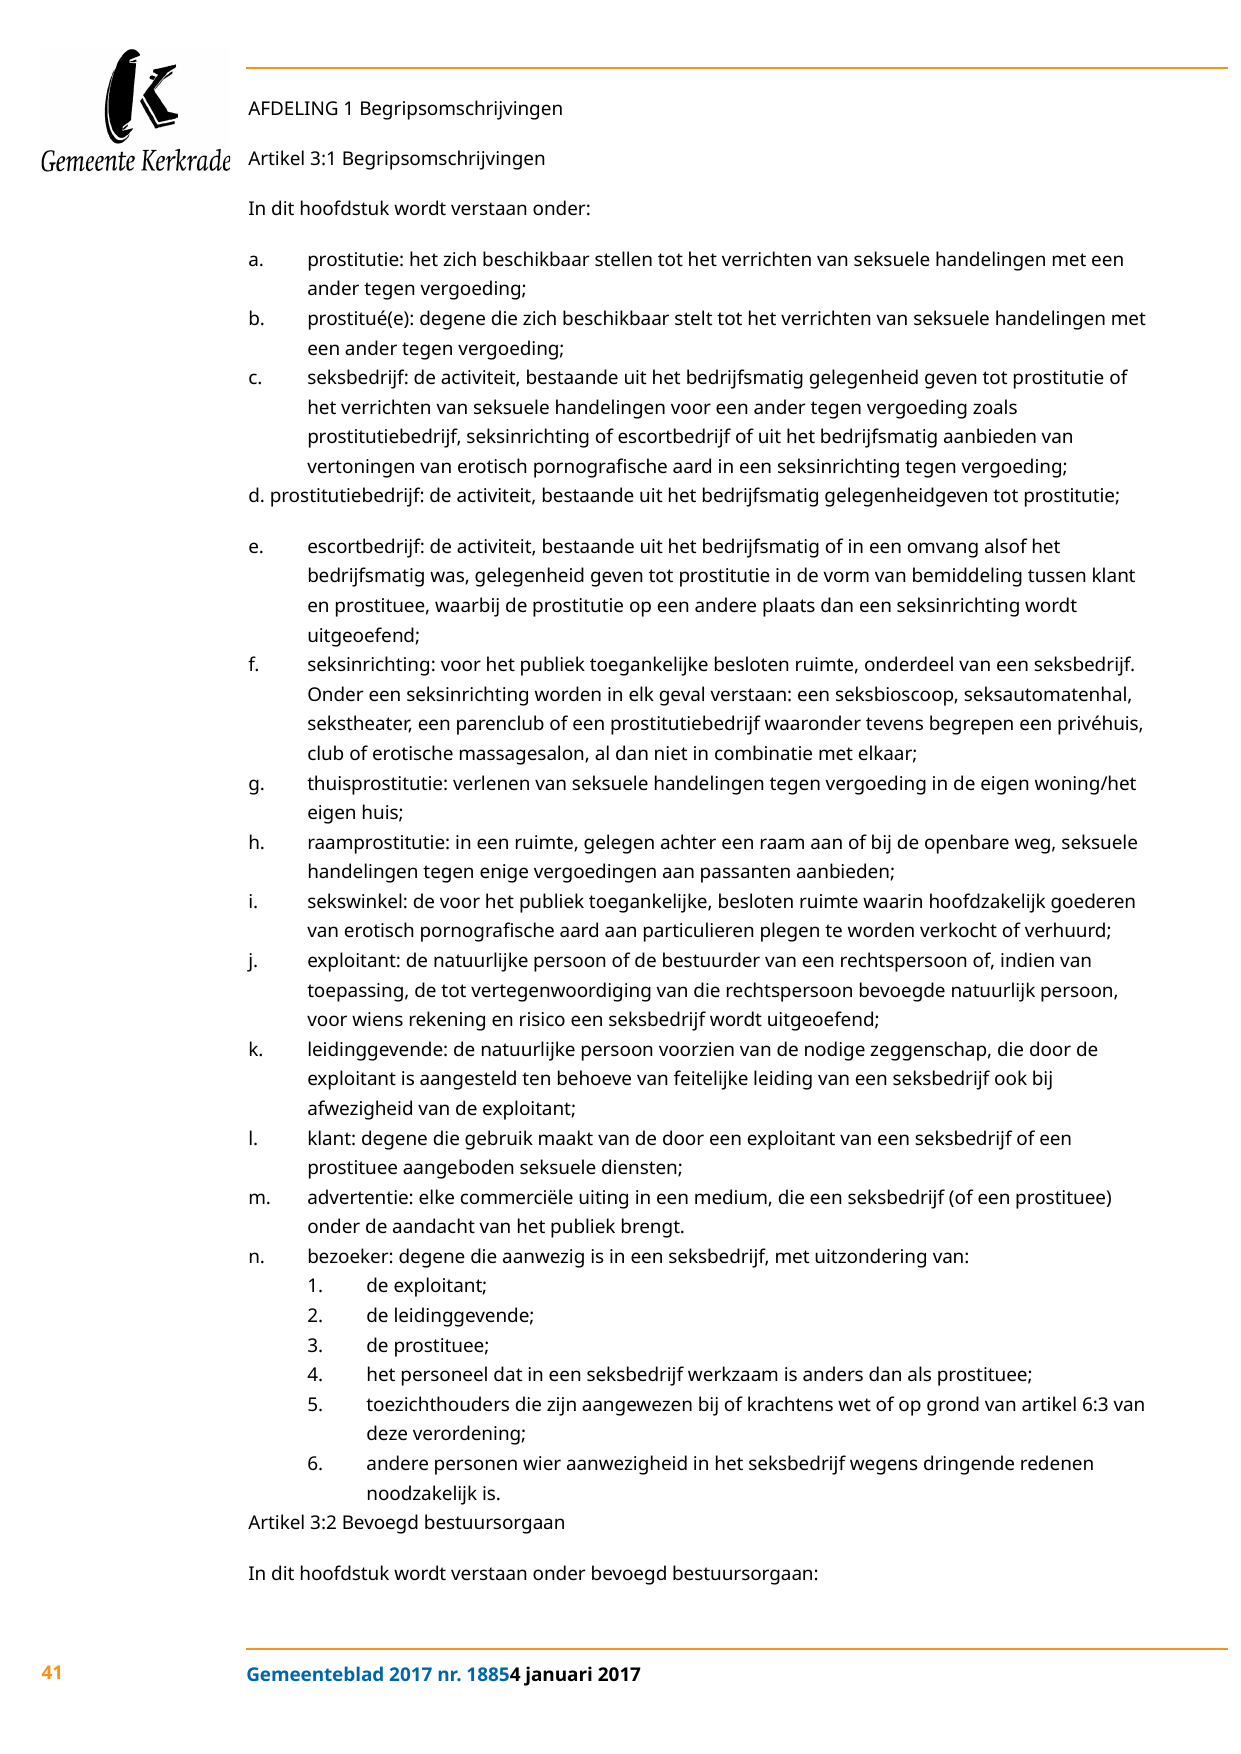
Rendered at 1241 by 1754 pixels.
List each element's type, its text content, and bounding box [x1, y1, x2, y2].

text d. prostitutiebedrijf: de activiteit, bestaande uit het bedrijfsmatig gelegenheidgeven tot prostitutie; [248, 483, 1152, 508]
list escortbedrijf: de activiteit, bestaande uit het bedrijfsmatig of in een omvang alsof het bedrijfsmatig was, gelegenheid geven tot prostitutie in de vorm van bemiddeling tussen klant en prostituee, waarbij de prostitutie op een andere plaats dan een seksinrichting wordt uitgeoefend; [248, 533, 1152, 648]
list de leidinggevende; [307, 1302, 1152, 1328]
picture [41, 47, 231, 172]
list de exploitant; [307, 1273, 1152, 1298]
list seksinrichting: voor het publiek toegankelijke besloten ruimte, onderdeel van een seksbedrijf. Onder een seksinrichting worden in elk geval verstaan: een seksbioscoop, seksautomatenhal, sekstheater, een parenclub of een prostitutiebedrijf waaronder tevens begrepen een privéhuis, club of erotische massagesalon, al dan niet in combinatie met elkaar; [248, 651, 1152, 766]
list toezichthouders die zijn aangewezen bij of krachtens wet of op grond van artikel 6:3 van deze verordening; [307, 1391, 1152, 1446]
list prostitutie: het zich beschikbaar stellen tot het verrichten van seksuele handelingen met een ander tegen vergoeding; [248, 246, 1152, 301]
text In dit hoofdstuk wordt verstaan onder bevoegd bestuursorgaan: [248, 1560, 1152, 1586]
list sekswinkel: de voor het publiek toegankelijke, besloten ruimte waarin hoofdzakelijk goederen van erotisch pornografische aard aan particulieren plegen te worden verkocht of verhuurd; [248, 888, 1152, 943]
text In dit hoofdstuk wordt verstaan onder: [248, 196, 1152, 221]
list seksbedrijf: de activiteit, bestaande uit het bedrijfsmatig gelegenheid geven tot prostitutie of het verrichten van seksuele handelingen voor een ander tegen vergoeding zoals prostitutiebedrijf, seksinrichting of escortbedrijf of uit het bedrijfsmatig aanbieden van vertoningen van erotisch pornografische aard in een seksinrichting tegen vergoeding; [248, 364, 1152, 479]
list raamprostitutie: in een ruimte, gelegen achter een raam aan of bij de openbare weg, seksuele handelingen tegen enige vergoedingen aan passanten aanbieden; [248, 829, 1152, 884]
text Artikel 3:1 Begripsomschrijvingen [248, 145, 1152, 171]
list andere personen wier aanwezigheid in het seksbedrijf wegens dringende redenen noodzakelijk is. [307, 1450, 1152, 1506]
list leidinggevende: de natuurlijke persoon voorzien van de nodige zeggenschap, die door de exploitant is aangesteld ten behoeve van feitelijke leiding van een seksbedrijf ook bij afwezigheid van de exploitant; [248, 1036, 1152, 1121]
list exploitant: de natuurlijke persoon of de bestuurder van een rechtspersoon of, indien van toepassing, de tot vertegenwoordiging van die rechtspersoon bevoegde natuurlijk persoon, voor wiens rekening en risico een seksbedrijf wordt uitgeoefend; [248, 947, 1152, 1032]
list bezoeker: degene die aanwezig is in een seksbedrijf, met uitzondering van: [248, 1243, 1152, 1269]
text Artikel 3:2 Bevoegd bestuursorgaan [248, 1509, 1152, 1535]
list prostitué(e): degene die zich beschikbaar stelt tot het verrichten van seksuele handelingen met een ander tegen vergoeding; [248, 305, 1152, 361]
text AFDELING 1 Begripsomschrijvingen [248, 95, 1152, 121]
list het personeel dat in een seksbedrijf werkzaam is anders dan als prostituee; [307, 1361, 1152, 1387]
list thuisprostitutie: verlenen van seksuele handelingen tegen vergoeding in de eigen woning/het eigen huis; [248, 770, 1152, 825]
list klant: degene die gebruik maakt van de door een exploitant van een seksbedrijf of een prostituee aangeboden seksuele diensten; [248, 1125, 1152, 1180]
list advertentie: elke commerciële uiting in een medium, die een seksbedrijf (of een prostituee) onder de aandacht van het publiek brengt. [248, 1184, 1152, 1239]
list de prostituee; [307, 1332, 1152, 1358]
